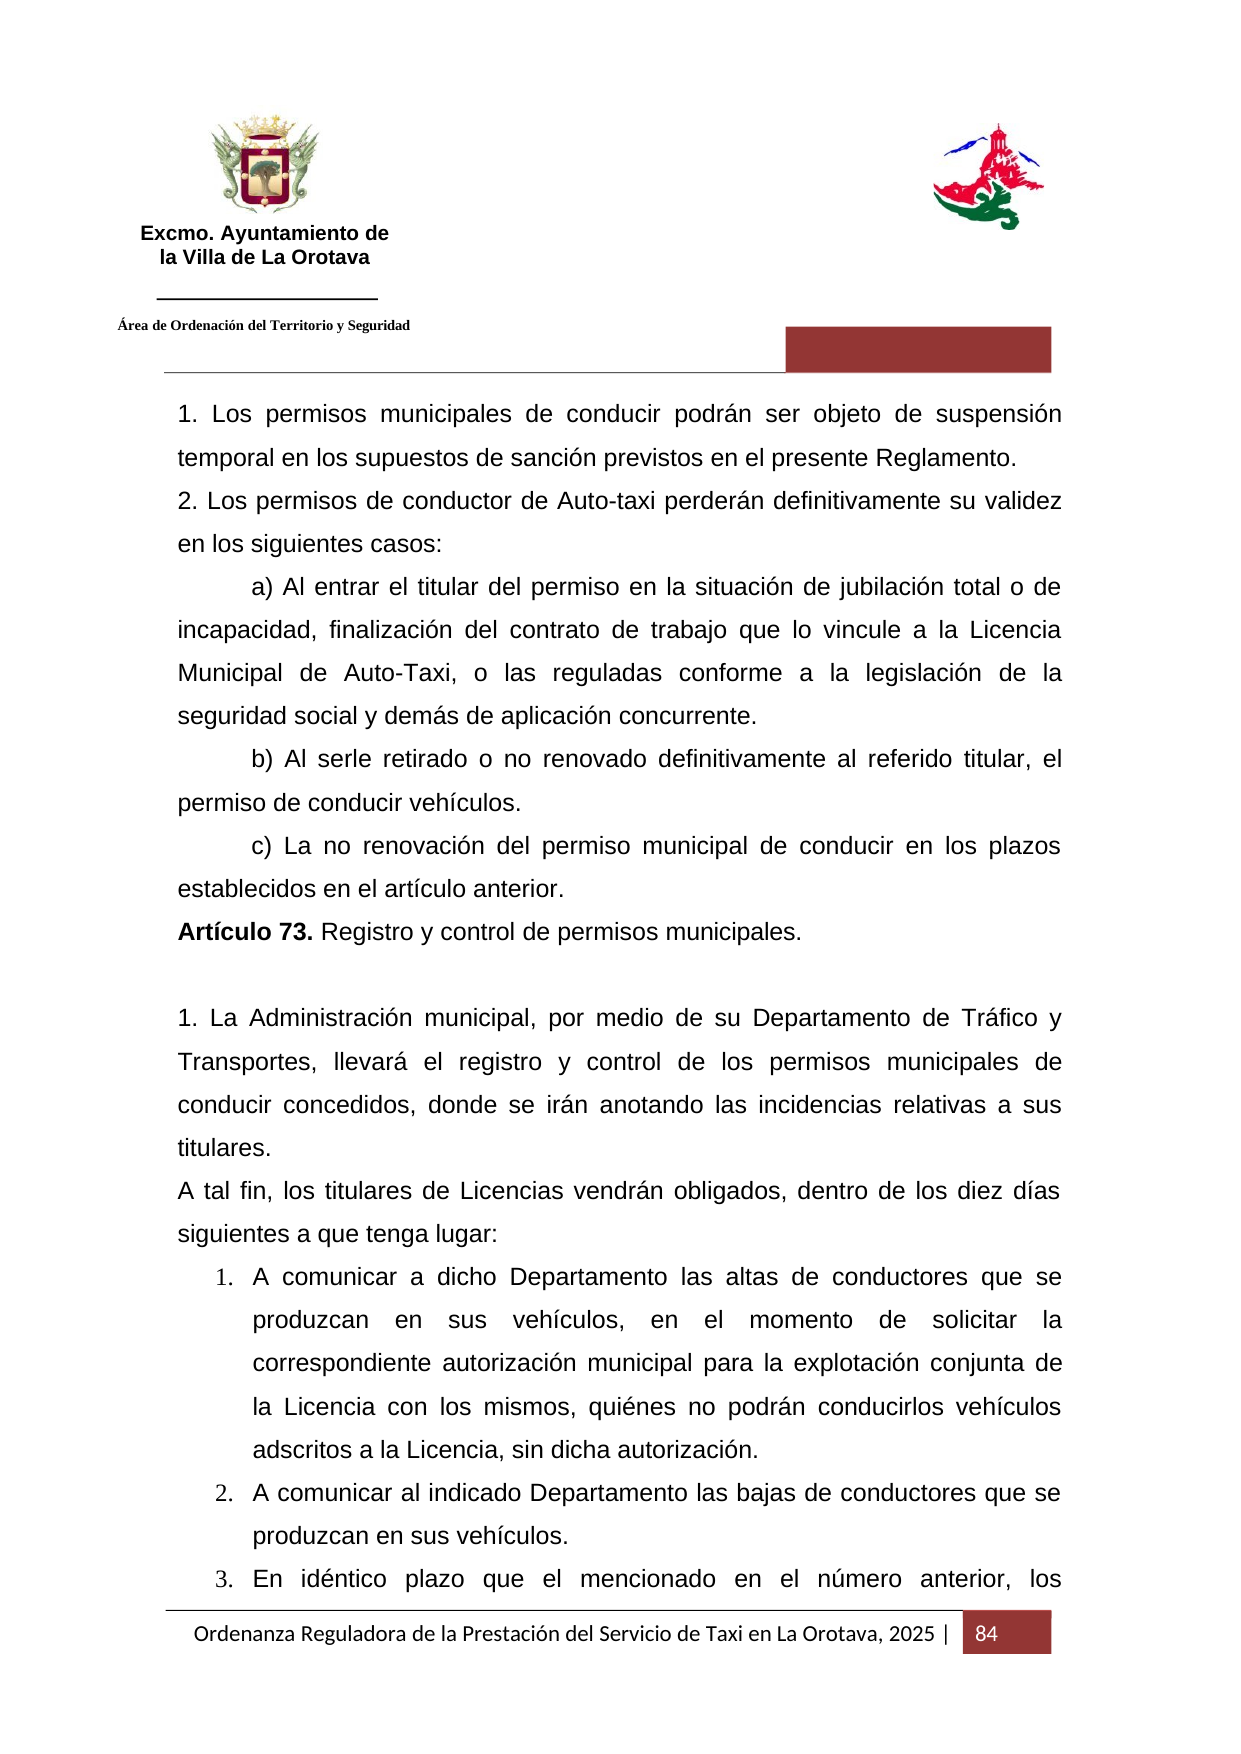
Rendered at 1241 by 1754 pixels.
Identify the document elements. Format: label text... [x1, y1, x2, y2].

list En idéntico plazo que el mencionado en el número anterior, los [215, 1564, 1063, 1593]
list A comunicar a dicho Departamento las altas de conductores que se produzcan en sus vehículos, en el momento de solicitar la correspondiente autorización municipal para la explotación conjunta de la Licencia con los mismos, quiénes no podrán conducirlos vehículos adscritos a la Licencia, sin dicha autorización. [215, 1262, 1063, 1463]
picture [208, 105, 323, 214]
list Los permisos municipales de conducir podrán ser objeto de suspensión temporal en los supuestos de sanción previstos en el presente Reglamento. [177, 399, 1064, 471]
list A comunicar al indicado Departamento las bajas de conductores que se produzcan en sus vehículos. [215, 1478, 1063, 1550]
picture [933, 123, 1045, 230]
list Los permisos de conductor de Auto-taxi perderán definitivamente su validez en los siguientes casos: [177, 486, 1064, 558]
list La no renovación del permiso municipal de conducir en los plazos establecidos en el artículo anterior. [177, 831, 1063, 903]
text A tal fin, los titulares de Licencias vendrán obligados, dentro de los diez días siguientes a que tenga lugar: [177, 1176, 1062, 1248]
text Artículo 73. Registro y control de permisos municipales. [177, 917, 1103, 946]
list Al entrar el titular del permiso en la situación de jubilación total o de incapacidad, finalización del contrato de trabajo que lo vincule a la Licencia Municipal de Auto-Taxi, o las reguladas conforme a la legislación de la seguridad social y demás de aplicación concurrente. [177, 572, 1063, 730]
list La Administración municipal, por medio de su Departamento de Tráfico y Transportes, llevará el registro y control de los permisos municipales de conducir concedidos, donde se irán anotando las incidencias relativas a sus titulares. [177, 1003, 1063, 1161]
list Al serle retirado o no renovado definitivamente al referido titular, el permiso de conducir vehículos. [177, 744, 1064, 816]
